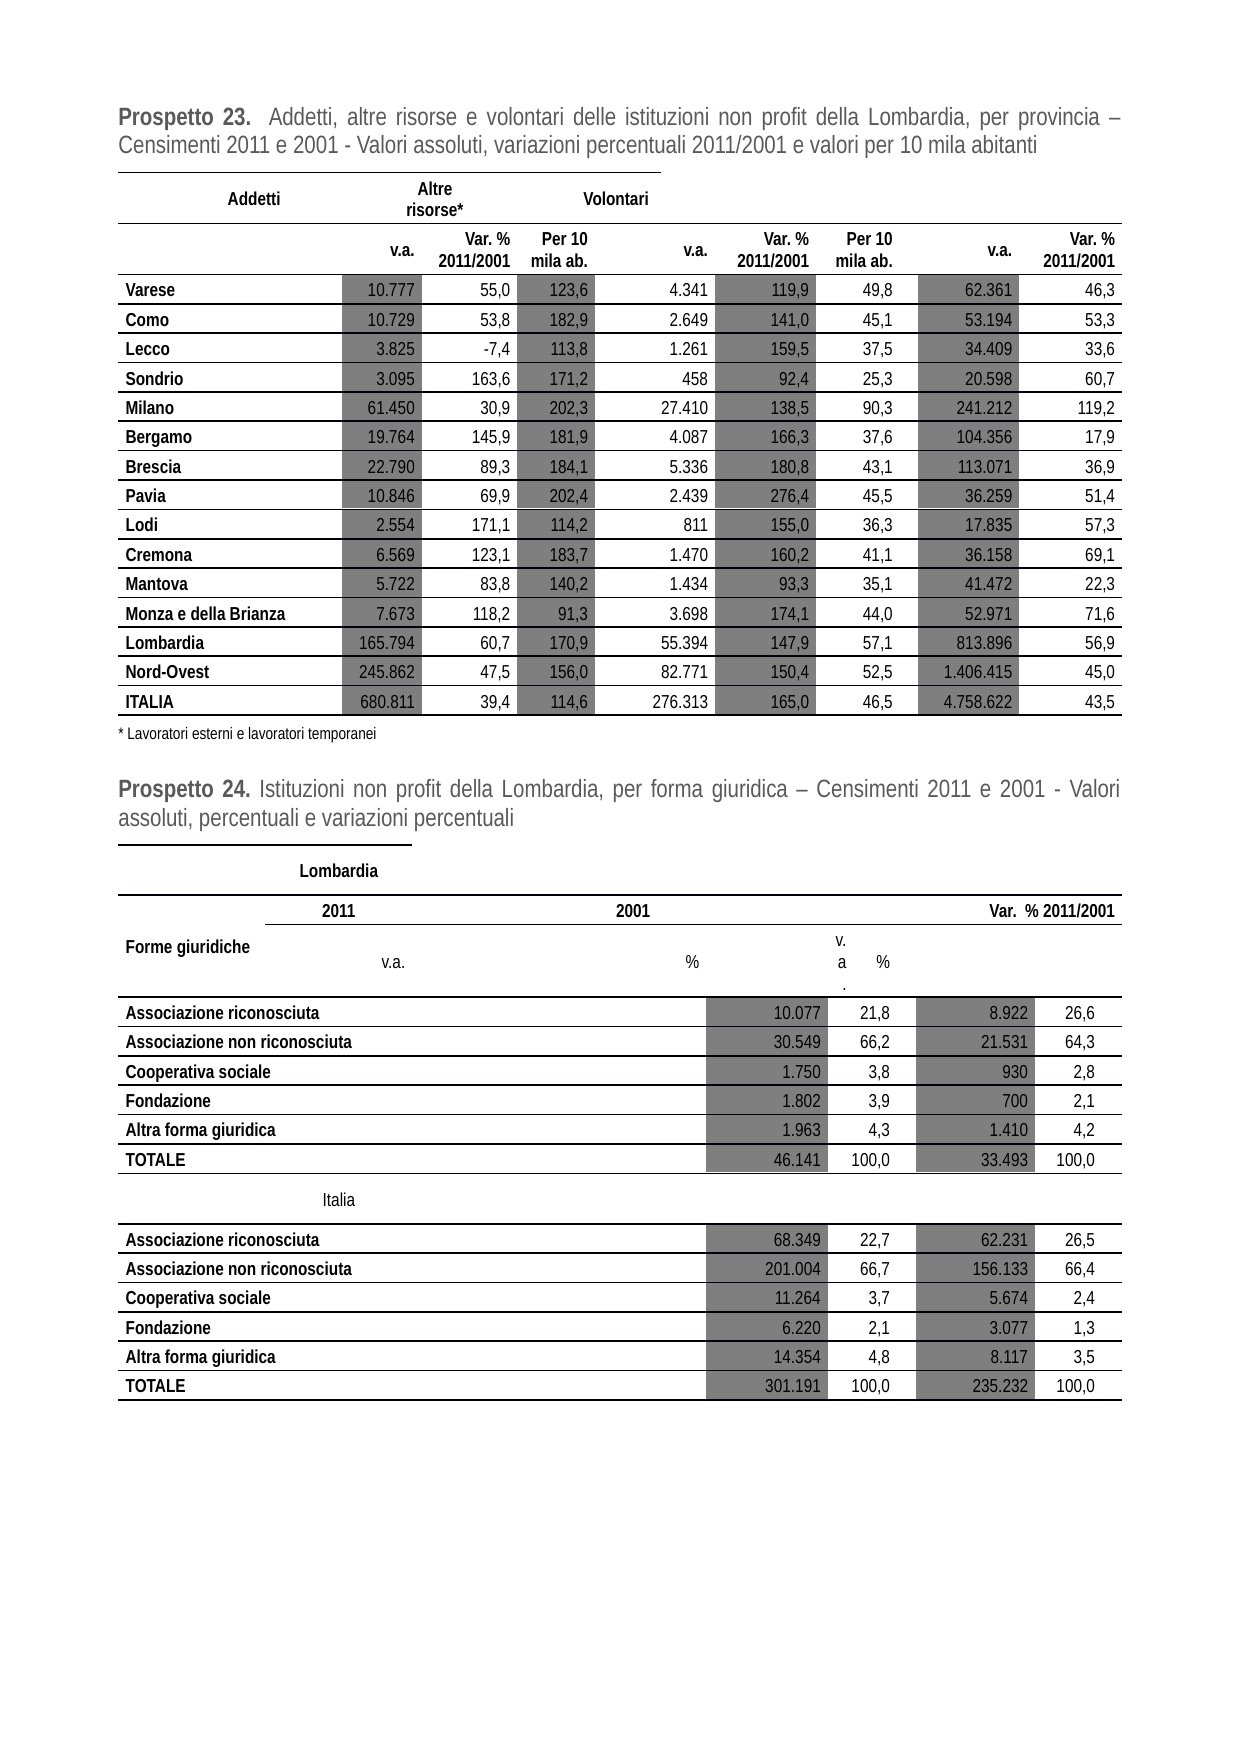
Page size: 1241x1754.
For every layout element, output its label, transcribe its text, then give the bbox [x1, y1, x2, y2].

table_cell [900, 451, 918, 479]
table_cell [916, 925, 1035, 996]
table_cell [1102, 1145, 1122, 1172]
table_header Addetti [209, 173, 299, 223]
table_cell Cremona [118, 540, 342, 567]
table_cell 165.794 [342, 628, 422, 655]
table_cell 182,9 [517, 305, 595, 332]
table_cell 55.394 [614, 628, 715, 655]
table_cell Como [118, 305, 342, 332]
table_cell 171,2 [517, 363, 595, 391]
table_cell 100,0 [828, 1145, 897, 1172]
table_cell [1102, 1342, 1122, 1370]
table_cell 33.493 [916, 1145, 1035, 1172]
table_cell 45,1 [816, 305, 900, 332]
table_cell 201.004 [706, 1254, 828, 1282]
table_cell 4,8 [828, 1342, 897, 1370]
table_cell 100,0 [1035, 1371, 1102, 1399]
table_cell 66,7 [828, 1254, 897, 1282]
table_cell [900, 686, 918, 714]
table_cell Associazione riconosciuta [118, 1225, 706, 1252]
table_cell 71,6 [1019, 598, 1122, 626]
table_cell 147,9 [715, 628, 816, 655]
table_cell 301.191 [706, 1371, 828, 1399]
table_cell Fondazione [118, 1086, 706, 1114]
table_cell 5.722 [342, 569, 422, 597]
table_cell [900, 657, 918, 685]
table_cell 138,5 [715, 393, 816, 420]
table_cell 69,1 [1019, 540, 1122, 567]
table_cell [900, 305, 918, 332]
table_cell [897, 1254, 916, 1282]
table_cell 4.341 [614, 275, 715, 303]
table_cell [595, 224, 614, 273]
table_cell 91,3 [517, 598, 595, 626]
table_cell 25,3 [816, 363, 900, 391]
table_cell Monza e della Brianza [118, 598, 342, 626]
table_cell 10.846 [342, 481, 422, 508]
table_cell 33,6 [1019, 334, 1122, 362]
table_cell 22,7 [828, 1225, 897, 1252]
table_cell 30,9 [422, 393, 517, 420]
table_cell 53,8 [422, 305, 517, 332]
table_cell [1102, 1057, 1122, 1084]
table_cell 6.220 [706, 1313, 828, 1340]
table_cell Var. % 2011/2001 [715, 224, 816, 273]
table_cell 66,2 [828, 1027, 897, 1055]
table_cell [706, 925, 828, 996]
table_cell [1102, 1283, 1122, 1311]
table_cell 159,5 [715, 334, 816, 362]
table_cell 156,0 [517, 657, 595, 685]
table_cell -7,4 [422, 334, 517, 362]
table_cell [595, 451, 614, 479]
table_cell 46.141 [706, 1145, 828, 1172]
table_cell 21,8 [828, 998, 897, 1026]
table_cell 52,5 [816, 657, 900, 685]
table_cell 61.450 [342, 393, 422, 420]
table_cell Var. % 2011/2001 [854, 896, 1122, 924]
table_cell 7.673 [342, 598, 422, 626]
table_cell Milano [118, 393, 342, 420]
table_cell 43,5 [1019, 686, 1122, 714]
table_cell 66,4 [1035, 1254, 1102, 1282]
table_cell [595, 481, 614, 508]
table_cell TOTALE [118, 1371, 706, 1399]
table_cell Fondazione [118, 1313, 706, 1340]
table_cell 10.077 [706, 998, 828, 1026]
table_cell 10.777 [342, 275, 422, 303]
table_cell 44,0 [816, 598, 900, 626]
table_cell 10.729 [342, 305, 422, 332]
table_cell 700 [916, 1086, 1035, 1114]
table_cell 20.598 [918, 363, 1019, 391]
table_cell 2.439 [614, 481, 715, 508]
table_cell 22,3 [1019, 569, 1122, 597]
table_cell 4.758.622 [918, 686, 1019, 714]
table_cell 3.095 [342, 363, 422, 391]
table_cell 36,9 [1019, 451, 1122, 479]
table_cell Lombardia [118, 628, 342, 655]
table_cell [897, 1115, 916, 1143]
table_cell 1.406.415 [918, 657, 1019, 685]
table_cell [595, 598, 614, 626]
table_cell [1102, 1086, 1122, 1114]
table_cell 39,4 [422, 686, 517, 714]
table_cell 123,6 [517, 275, 595, 303]
table_cell 2.649 [614, 305, 715, 332]
table_cell 156.133 [916, 1254, 1035, 1282]
table_cell 14.354 [706, 1342, 828, 1370]
table_cell 141,0 [715, 305, 816, 332]
table_cell 184,1 [517, 451, 595, 479]
table_cell 113.071 [918, 451, 1019, 479]
table_cell 6.569 [342, 540, 422, 567]
table_cell 174,1 [715, 598, 816, 626]
table_cell 36.158 [918, 540, 1019, 567]
table_cell 19.764 [342, 422, 422, 450]
table_cell [897, 1225, 916, 1252]
table_cell 930 [916, 1057, 1035, 1084]
table_cell 183,7 [517, 540, 595, 567]
table_cell 3.698 [614, 598, 715, 626]
table_cell [897, 1145, 916, 1172]
table_cell 8.922 [916, 998, 1035, 1026]
table_cell 276,4 [715, 481, 816, 508]
table_cell 56,9 [1019, 628, 1122, 655]
table_cell 241.212 [918, 393, 1019, 420]
table_cell % [412, 925, 706, 996]
table_cell 181,9 [517, 422, 595, 450]
table_cell 140,2 [517, 569, 595, 597]
table_cell 57,3 [1019, 510, 1122, 538]
table_cell 3.825 [342, 334, 422, 362]
table_cell 114,2 [517, 510, 595, 538]
table_cell 202,4 [517, 481, 595, 508]
table_cell [900, 569, 918, 597]
table_cell [900, 422, 918, 450]
table_cell 68.349 [706, 1225, 828, 1252]
table_cell v.a. [828, 925, 853, 996]
table_cell 83,8 [422, 569, 517, 597]
table_cell 3,7 [828, 1283, 897, 1311]
text Prospetto 24. Istituzioni non profit della Lombardia, per forma giuridica – Censimenti 2011 e 2001 - Valori assoluti, percentuali e variazioni percentuali [118, 774, 1122, 831]
table_cell 22.790 [342, 451, 422, 479]
table_cell 2,8 [1035, 1057, 1102, 1084]
table_header [118, 846, 265, 894]
table_cell % [854, 925, 897, 996]
table_cell 145,9 [422, 422, 517, 450]
table_cell Sondrio [118, 363, 342, 391]
table_cell [595, 628, 614, 655]
table_cell 171,1 [422, 510, 517, 538]
table_cell 202,3 [517, 393, 595, 420]
table_cell Cooperativa sociale [118, 1283, 706, 1311]
table_cell Altra forma giuridica [118, 1342, 706, 1370]
table_cell 5.674 [916, 1283, 1035, 1311]
table_cell 92,4 [715, 363, 816, 391]
table_header Volontari [571, 173, 661, 223]
table_cell 2011 [265, 896, 412, 924]
table_cell 4,3 [828, 1115, 897, 1143]
table_cell 41.472 [918, 569, 1019, 597]
table_cell Associazione non riconosciuta [118, 1254, 706, 1282]
table_cell 93,3 [715, 569, 816, 597]
table_cell 3.077 [916, 1313, 1035, 1340]
table_cell 90,3 [816, 393, 900, 420]
table_cell [595, 686, 614, 714]
table_cell 1.470 [614, 540, 715, 567]
table_cell 69,9 [422, 481, 517, 508]
table_cell 8.117 [916, 1342, 1035, 1370]
table_cell 2,1 [1035, 1086, 1102, 1114]
table_cell 30.549 [706, 1027, 828, 1055]
table_header [118, 173, 208, 223]
table_cell [706, 896, 853, 924]
table_cell 43,1 [816, 451, 900, 479]
table_cell 235.232 [916, 1371, 1035, 1399]
table_cell 680.811 [342, 686, 422, 714]
table_header Altre risorse* [390, 173, 480, 223]
table_cell 62.231 [916, 1225, 1035, 1252]
table_cell 811 [614, 510, 715, 538]
table_cell 46,3 [1019, 275, 1122, 303]
table_cell 37,6 [816, 422, 900, 450]
table_cell 55,0 [422, 275, 517, 303]
table_cell 47,5 [422, 657, 517, 685]
table_cell 1.802 [706, 1086, 828, 1114]
table_cell 26,5 [1035, 1225, 1102, 1252]
table_cell 27.410 [614, 393, 715, 420]
table_cell Mantova [118, 569, 342, 597]
table_cell 180,8 [715, 451, 816, 479]
table_cell 2001 [559, 896, 706, 924]
table_cell 100,0 [828, 1371, 897, 1399]
table_cell Varese [118, 275, 342, 303]
table_cell [897, 1342, 916, 1370]
table_cell [595, 393, 614, 420]
table_cell [897, 925, 916, 996]
table_cell [897, 1027, 916, 1055]
table_cell [897, 1313, 916, 1340]
table_header [480, 173, 571, 223]
table_cell [595, 569, 614, 597]
table_cell [900, 363, 918, 391]
table_cell 165,0 [715, 686, 816, 714]
table_cell 1,3 [1035, 1313, 1102, 1340]
table_cell [897, 1371, 916, 1399]
table_cell [900, 510, 918, 538]
table_cell 1.261 [614, 334, 715, 362]
table_cell 34.409 [918, 334, 1019, 362]
table_cell 60,7 [1019, 363, 1122, 391]
table_cell 5.336 [614, 451, 715, 479]
table_cell 45,5 [816, 481, 900, 508]
table_cell Per 10 mila ab. [517, 224, 595, 273]
table_cell 114,6 [517, 686, 595, 714]
table_cell Pavia [118, 481, 342, 508]
table_cell Bergamo [118, 422, 342, 450]
table_cell Altra forma giuridica [118, 1115, 706, 1143]
table_cell 45,0 [1019, 657, 1122, 685]
table_cell [1102, 1254, 1122, 1282]
table_cell 17.835 [918, 510, 1019, 538]
table_cell [595, 657, 614, 685]
table_cell 46,5 [816, 686, 900, 714]
table_cell Italia [265, 1174, 412, 1223]
table_cell 2,4 [1035, 1283, 1102, 1311]
table_cell v.a. [265, 925, 412, 996]
table_cell Lecco [118, 334, 342, 362]
table_cell [900, 628, 918, 655]
table_cell 163,6 [422, 363, 517, 391]
table_cell [897, 1283, 916, 1311]
table_cell Var. % 2011/2001 [422, 224, 517, 273]
table_cell 4.087 [614, 422, 715, 450]
table_cell [897, 998, 916, 1026]
table_cell 104.356 [918, 422, 1019, 450]
table_cell 53,3 [1019, 305, 1122, 332]
table_cell 4,2 [1035, 1115, 1102, 1143]
table_cell [118, 224, 342, 273]
table_cell 150,4 [715, 657, 816, 685]
table_cell ITALIA [118, 686, 342, 714]
table_cell [412, 896, 559, 924]
table_cell 60,7 [422, 628, 517, 655]
table_cell Associazione riconosciuta [118, 998, 706, 1026]
table_cell 155,0 [715, 510, 816, 538]
table_cell 37,5 [816, 334, 900, 362]
table_cell 245.862 [342, 657, 422, 685]
table_header [299, 173, 389, 223]
table_cell 119,9 [715, 275, 816, 303]
table_cell Associazione non riconosciuta [118, 1027, 706, 1055]
table_cell 1.410 [916, 1115, 1035, 1143]
table_cell [900, 393, 918, 420]
table_cell 49,8 [816, 275, 900, 303]
table_cell [1102, 1225, 1122, 1252]
table_cell [595, 334, 614, 362]
table_cell [900, 224, 918, 273]
table_cell [1102, 1027, 1122, 1055]
table_cell 113,8 [517, 334, 595, 362]
table_cell [897, 1057, 916, 1084]
table_cell 51,4 [1019, 481, 1122, 508]
text * Lavoratori esterni e lavoratori temporanei [118, 716, 1122, 745]
table_cell 166,3 [715, 422, 816, 450]
table_cell 62.361 [918, 275, 1019, 303]
table_cell 2.554 [342, 510, 422, 538]
table_cell [1102, 1115, 1122, 1143]
table_cell 1.434 [614, 569, 715, 597]
table_cell 36,3 [816, 510, 900, 538]
table_cell [595, 363, 614, 391]
table_cell [900, 481, 918, 508]
table_cell 52.971 [918, 598, 1019, 626]
table_cell 53.194 [918, 305, 1019, 332]
table_cell 82.771 [614, 657, 715, 685]
table_header Lombardia [265, 846, 412, 894]
table_cell [900, 334, 918, 362]
table_cell v.a. [918, 224, 1019, 273]
table_cell [1102, 1313, 1122, 1340]
table_cell 35,1 [816, 569, 900, 597]
table_cell [900, 275, 918, 303]
table_cell 458 [614, 363, 715, 391]
table_cell 57,1 [816, 628, 900, 655]
table_cell 2,1 [828, 1313, 897, 1340]
table_cell Per 10 mila ab. [816, 224, 900, 273]
table_cell 119,2 [1019, 393, 1122, 420]
table_cell v.a. [614, 224, 715, 273]
table_cell 89,3 [422, 451, 517, 479]
text Prospetto 23. Addetti, altre risorse e volontari delle istituzioni non profit della Lombardia, per provincia – Censimenti 2011 e 2001 - Valori assoluti, variazioni percentuali 2011/2001 e valori per 10 mila abitanti [118, 102, 1122, 159]
table_cell 41,1 [816, 540, 900, 567]
table_cell v.a. [342, 224, 422, 273]
table_cell 170,9 [517, 628, 595, 655]
table_cell [118, 1174, 265, 1223]
table_cell Forme giuridiche [118, 896, 265, 996]
table_cell 100,0 [1035, 1145, 1102, 1172]
table_cell Cooperativa sociale [118, 1057, 706, 1084]
table_cell Lodi [118, 510, 342, 538]
table_cell [595, 540, 614, 567]
table_cell [900, 598, 918, 626]
table_cell 118,2 [422, 598, 517, 626]
table_cell 36.259 [918, 481, 1019, 508]
table_cell 3,9 [828, 1086, 897, 1114]
table_cell [900, 540, 918, 567]
table_cell 26,6 [1035, 998, 1102, 1026]
table_cell 160,2 [715, 540, 816, 567]
table_cell [595, 422, 614, 450]
table_cell 64,3 [1035, 1027, 1102, 1055]
table_cell 11.264 [706, 1283, 828, 1311]
table_cell [897, 1086, 916, 1114]
table_cell 1.750 [706, 1057, 828, 1084]
table_cell 21.531 [916, 1027, 1035, 1055]
table_cell 3,5 [1035, 1342, 1102, 1370]
table_cell Var. % 2011/2001 [1019, 224, 1122, 273]
table_cell TOTALE [118, 1145, 706, 1172]
table_cell 276.313 [614, 686, 715, 714]
table_cell [595, 275, 614, 303]
table_cell 17,9 [1019, 422, 1122, 450]
table_cell 813.896 [918, 628, 1019, 655]
table_cell 123,1 [422, 540, 517, 567]
table_cell [595, 305, 614, 332]
table_cell 1.963 [706, 1115, 828, 1143]
table_cell [1102, 998, 1122, 1026]
table_cell [595, 510, 614, 538]
table_cell Nord-Ovest [118, 657, 342, 685]
table_cell 3,8 [828, 1057, 897, 1084]
table_cell Brescia [118, 451, 342, 479]
table_cell [1102, 1371, 1122, 1399]
